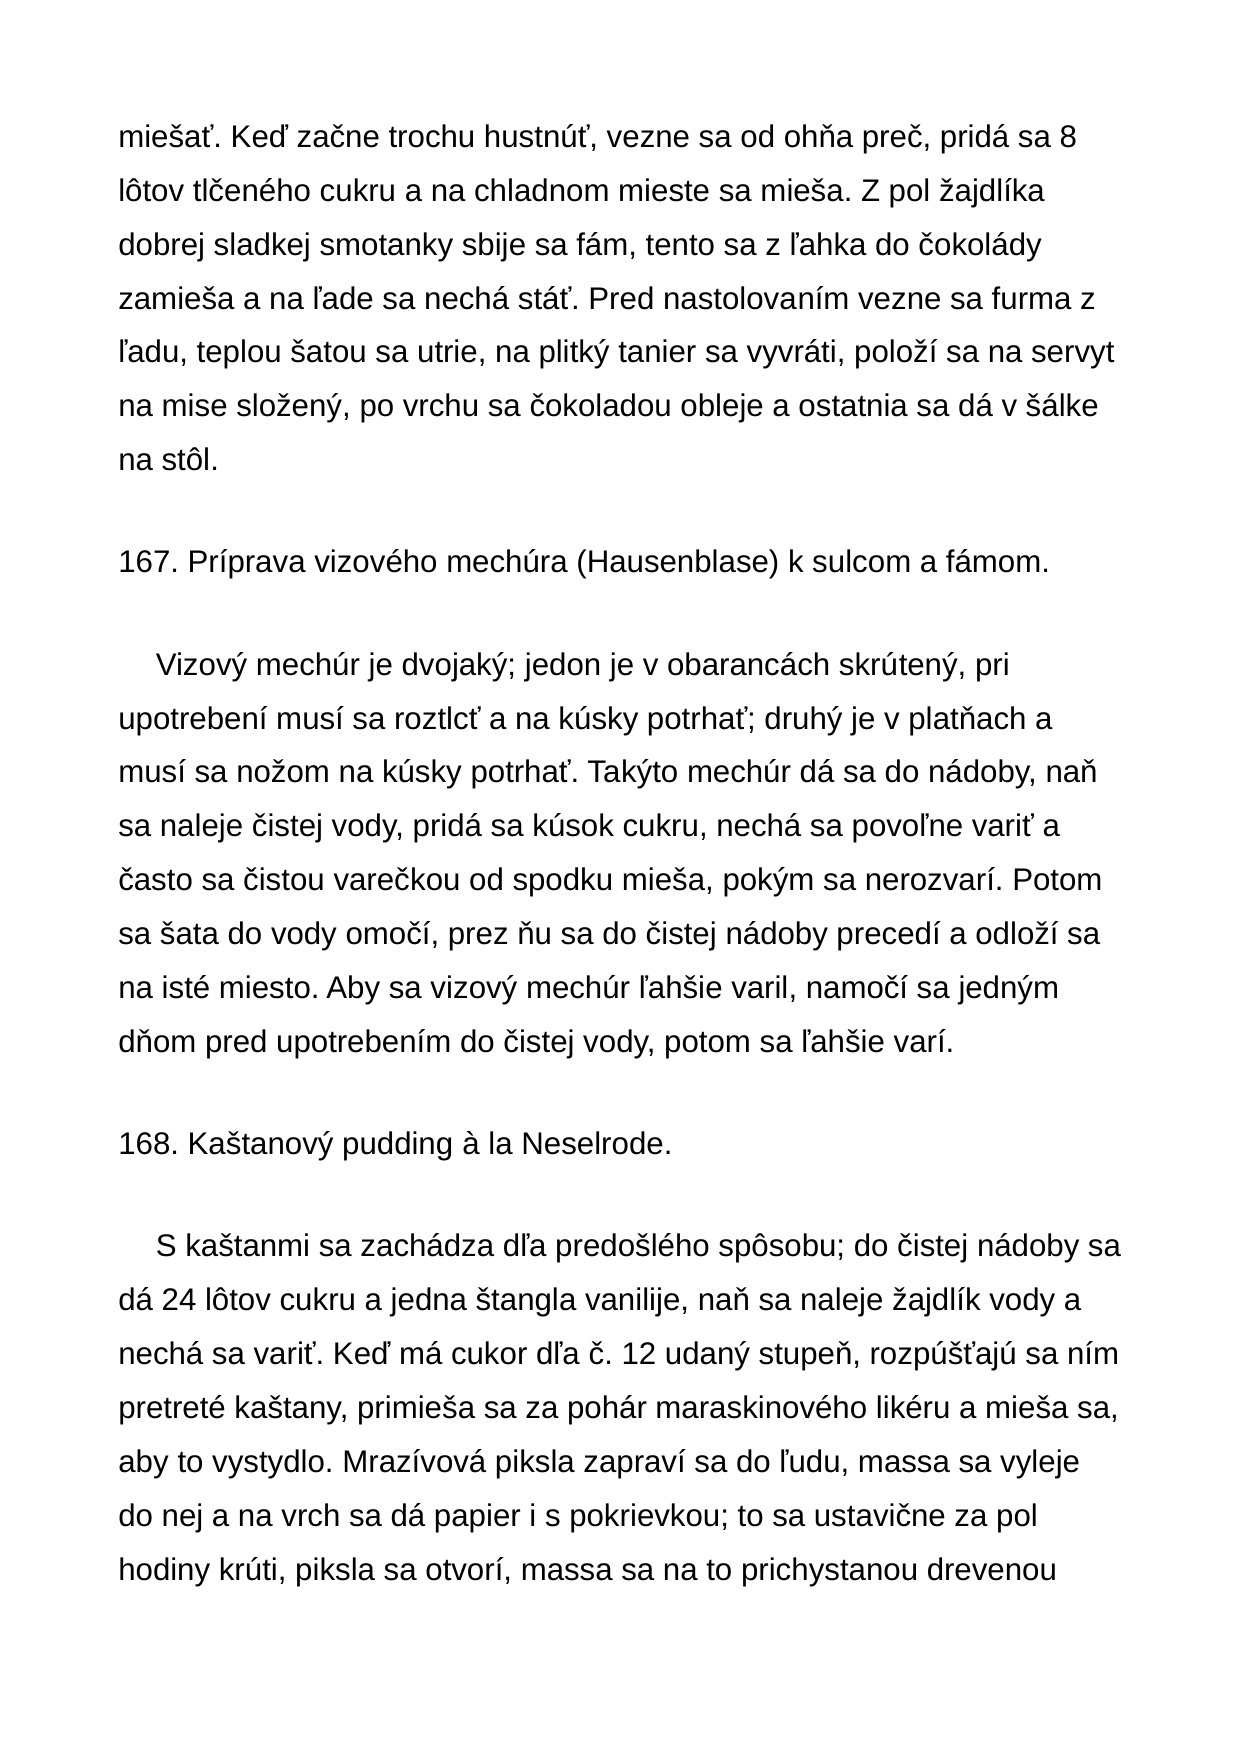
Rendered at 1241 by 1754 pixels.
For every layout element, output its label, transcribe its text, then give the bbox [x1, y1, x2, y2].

text miešať. Keď začne trochu hustnúť, vezne sa od ohňa preč, pridá sa 8 lôtov tlče­ného cukru a na chladnom mieste sa mieša. Z pol žajdlíka dobrej sladkej smotanky sbije sa fám, tento sa z ľahka do čokolády zamieša a na ľade sa nechá stáť. Pred nastolova­ním vezne sa furma z ľadu, teplou šatou sa utrie, na plitký tanier sa vyvráti, položí sa na servyt na mise složený, po vrchu sa čokoladou obleje a ostatnia sa dá v šálke na stôl. [118, 118, 1122, 477]
text Vizový mechúr je dvojaký; jedon je v obarancách skrú­tený, pri upotrebení musí sa roztlcť a na kúsky potrhať; druhý je v platňach a musí sa nožom na kúsky potrhať. Ta­kýto mechúr dá sa do nádoby, naň sa naleje čistej vody, pridá sa kúsok cukru, nechá sa povoľne variť a často sa čistou vareč­kou od spodku mieša, pokým sa nerozvarí. Potom sa šata do vody omočí, prez ňu sa do čistej nádoby precedí a odloží sa na isté miesto. Aby sa vizový mechúr ľahšie varil, namočí sa jedným dňom pred upotrebením do čistej vody, potom sa ľahšie varí. [118, 646, 1122, 1059]
text 168. Kaštanový pudding à la Neselrode. [118, 1125, 1122, 1161]
text 167. Príprava vizového mechúra (Hausenblase) k sulcom a fámom. [118, 543, 1122, 579]
text S kaštanmi sa zachádza dľa predošlého spôsobu; do čistej nádoby sa dá 24 lôtov cukru a jedna štangla vanilije, naň sa naleje žajdlík vody a nechá sa variť. Keď má cukor dľa č. 12 udaný stupeň, rozpúšťajú sa ním pretreté kaštany, primieša sa za pohár maraskinového likéru a mieša sa, aby to vystydlo. Mrazívová piksla zapraví sa do ľudu, massa sa vyleje do nej a na vrch sa dá papier i s pokrievkou; to sa ustavične za pol hodiny krúti, piksla sa otvorí, massa sa na to prichystanou drevenou [118, 1227, 1122, 1586]
